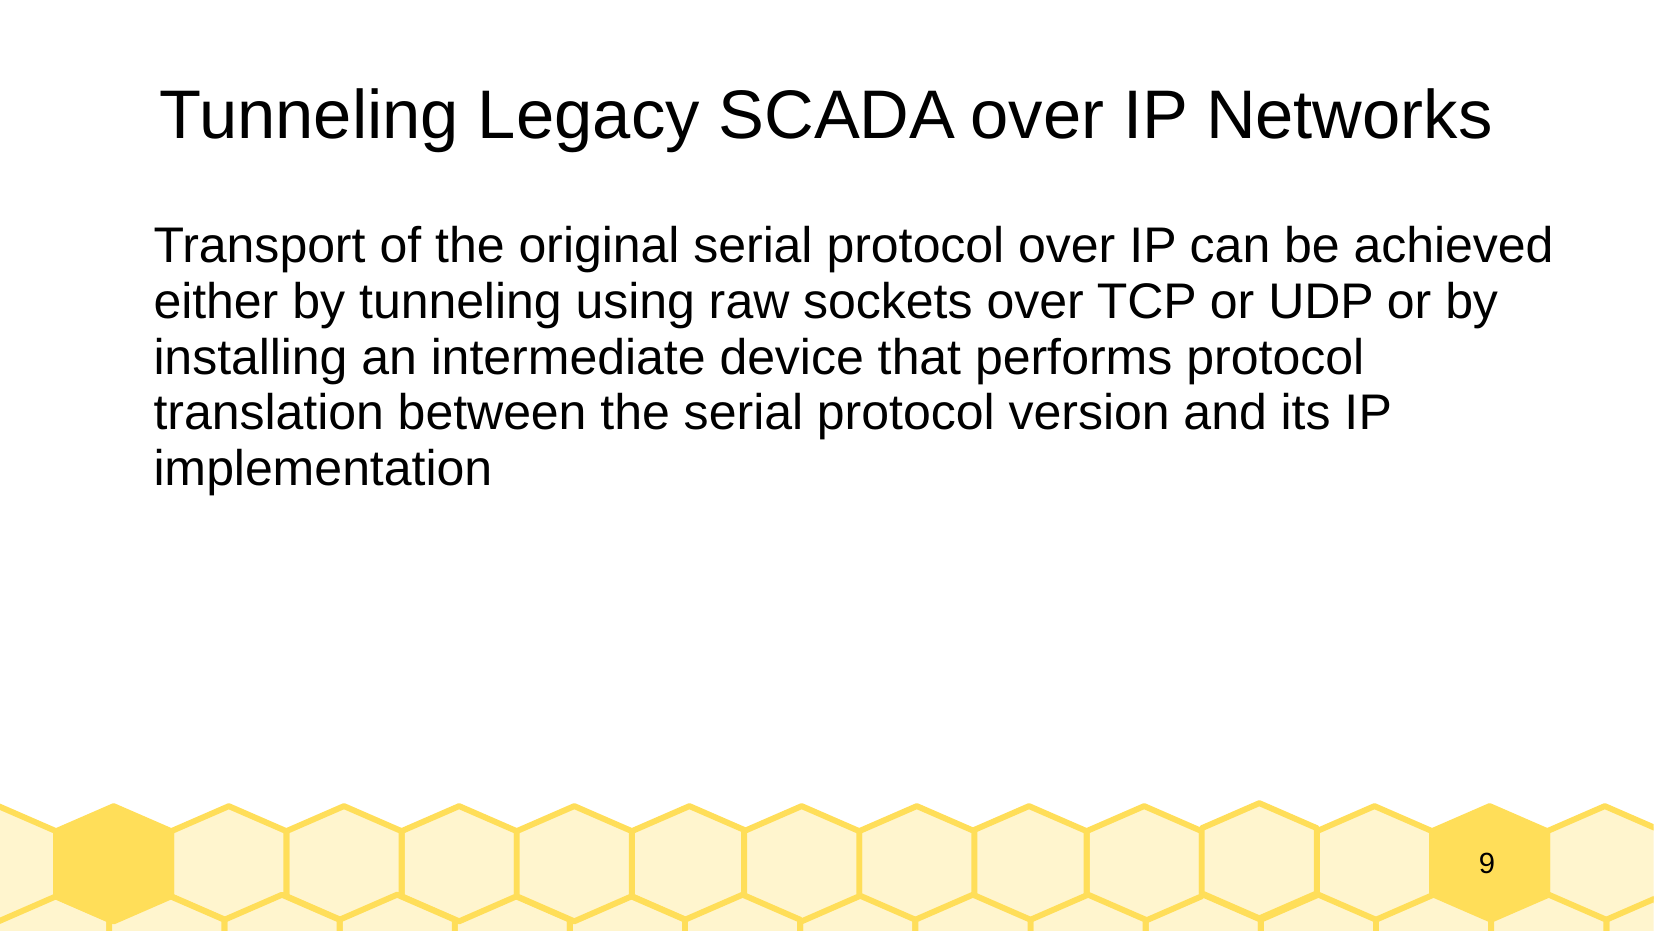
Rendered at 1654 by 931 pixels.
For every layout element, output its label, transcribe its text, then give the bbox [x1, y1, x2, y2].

title Tunneling Legacy SCADA over IP Networks [82, 37, 1571, 193]
list Transport of the original serial protocol over IP can be achieved either by tunneling using raw sockets over TCP or UDP or by installing an intermediate device that performs protocol translation between the serial protocol version and its IP implementation [82, 217, 1571, 758]
